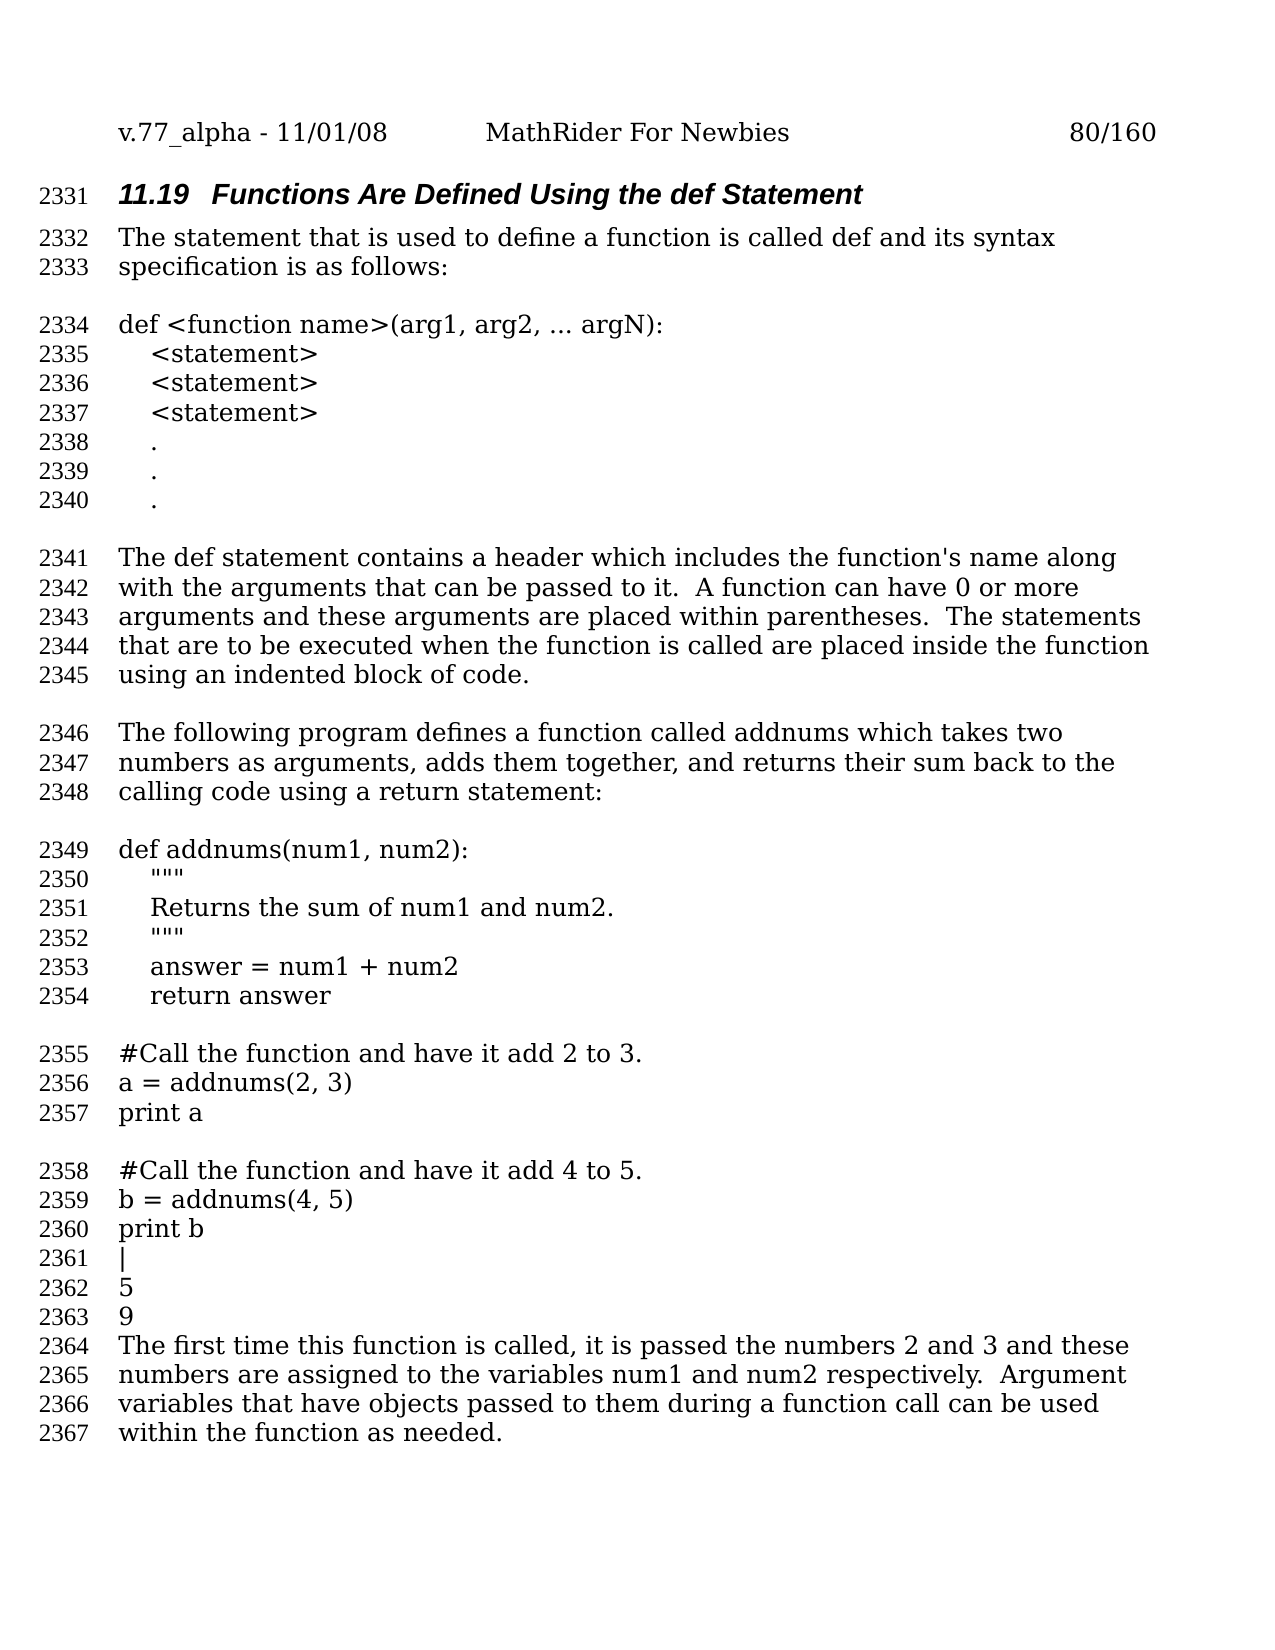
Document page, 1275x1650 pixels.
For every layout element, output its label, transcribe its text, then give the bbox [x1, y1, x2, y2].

text def <function name>(arg1, arg2, ... argN): [118, 310, 1157, 339]
text | [118, 1244, 1157, 1273]
text """ [118, 923, 1157, 952]
subtitle Functions Are Defined Using the def Statement [118, 177, 1157, 210]
text <statement> [118, 369, 1157, 398]
text Returns the sum of num1 and num2. [118, 894, 1157, 923]
text The def statement contains a header which includes the function's name along with the arguments that can be passed to it. A function can have 0 or more arguments and these arguments are placed within parentheses. The statements that are to be executed when the function is called are placed inside the function using an indented block of code. [118, 544, 1157, 689]
text 5 [118, 1273, 1157, 1302]
text <statement> [118, 398, 1157, 427]
text """ [118, 864, 1157, 894]
text #Call the function and have it add 2 to 3. [118, 1039, 1157, 1069]
text 9 [118, 1302, 1157, 1331]
text <statement> [118, 339, 1157, 369]
text b = addnums(4, 5) [118, 1185, 1157, 1214]
text print a [118, 1098, 1157, 1127]
text a = addnums(2, 3) [118, 1069, 1157, 1098]
text . [118, 485, 1157, 514]
text return answer [118, 981, 1157, 1010]
text print b [118, 1214, 1157, 1244]
text The following program defines a function called addnums which takes two numbers as arguments, adds them together, and returns their sum back to the calling code using a return statement: [118, 719, 1157, 806]
text . [118, 456, 1157, 485]
text . [118, 427, 1157, 456]
text The statement that is used to define a function is called def and its syntax specification is as follows: [118, 223, 1157, 281]
text #Call the function and have it add 4 to 5. [118, 1156, 1157, 1185]
text The first time this function is called, it is passed the numbers 2 and 3 and these numbers are assigned to the variables num1 and num2 respectively. Argument variables that have objects passed to them during a function call can be used within the function as needed. [118, 1331, 1157, 1448]
text def addnums(num1, num2): [118, 835, 1157, 864]
text answer = num1 + num2 [118, 952, 1157, 981]
